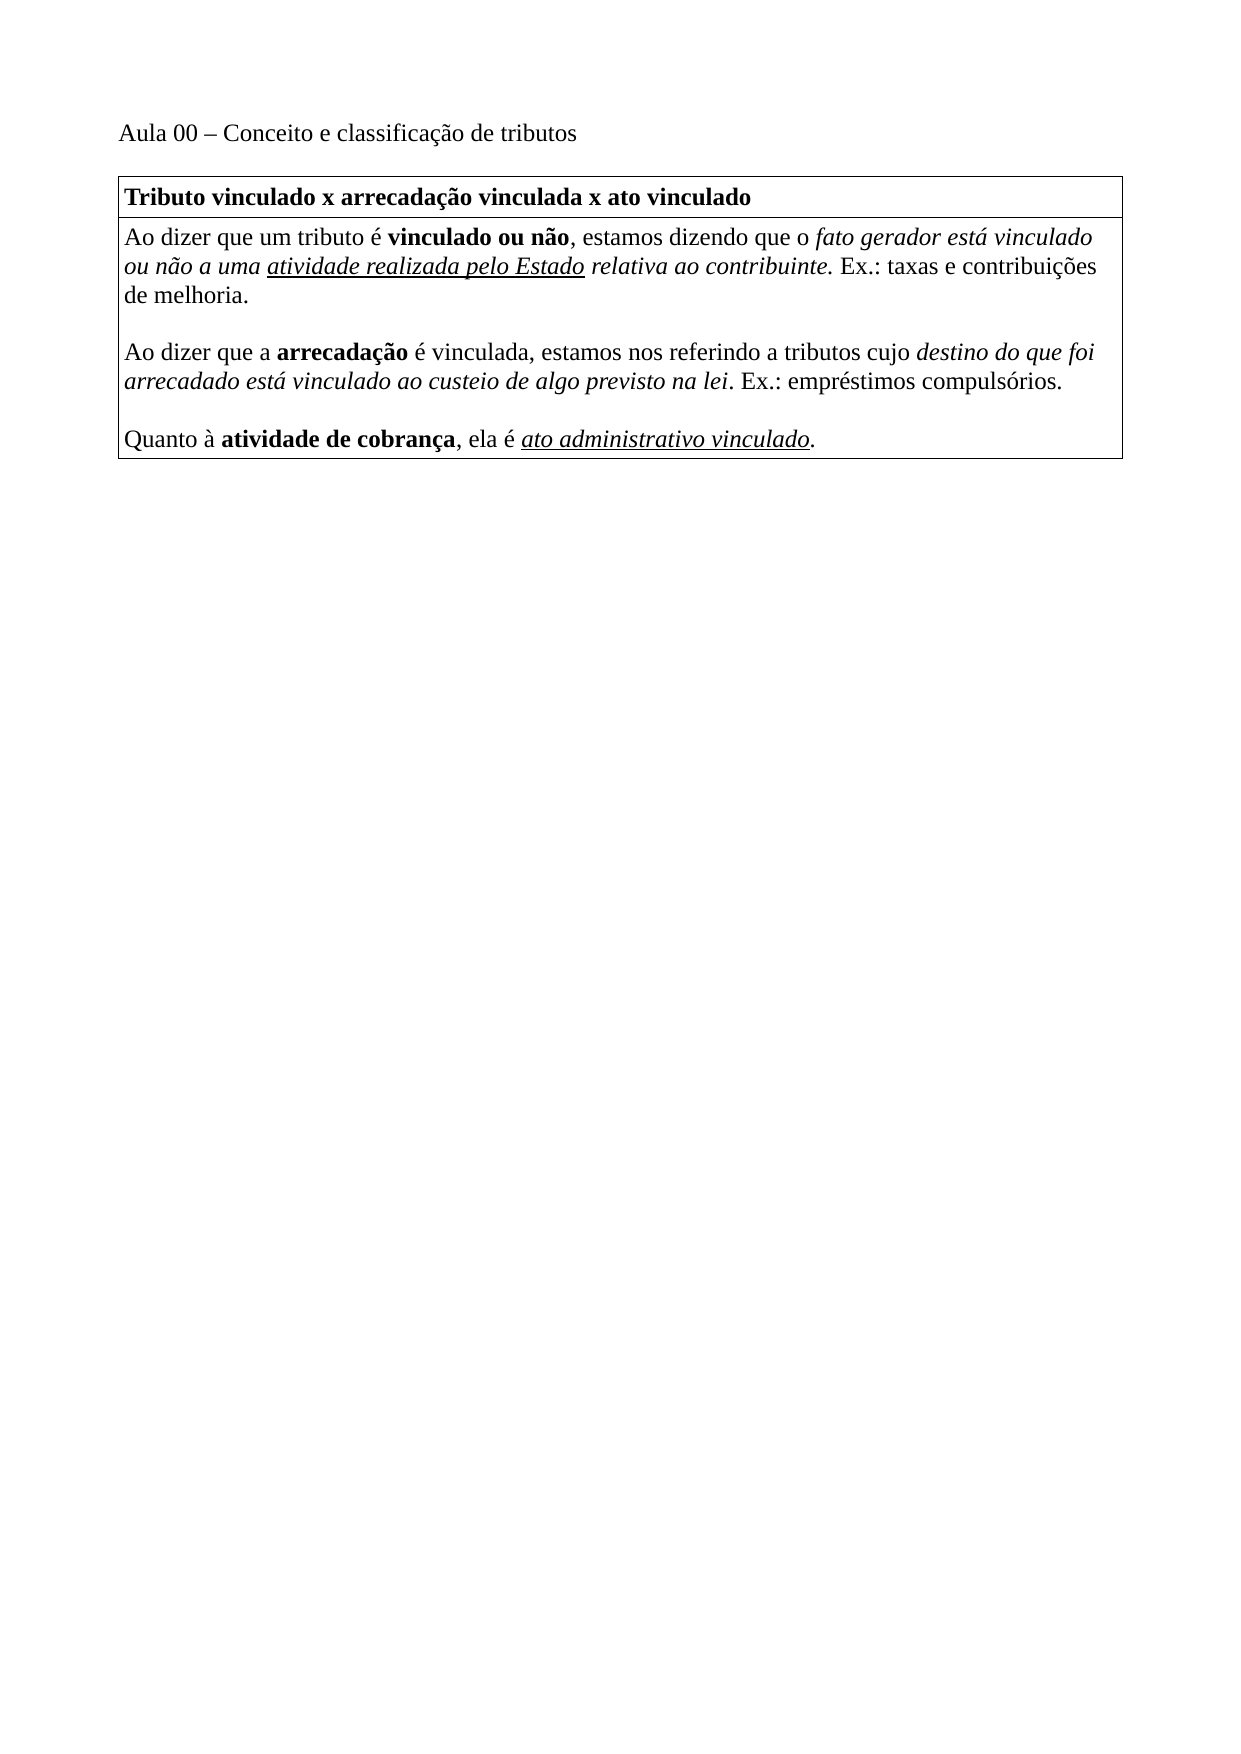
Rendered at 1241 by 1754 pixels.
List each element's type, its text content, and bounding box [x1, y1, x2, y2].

table_header Tributo vinculado x arrecadação vinculada x ato vinculado [119, 177, 1122, 217]
table_cell Ao dizer que um tributo é vinculado ou não, estamos dizendo que o fato gerador está vinculado ou não a uma atividade realizada pelo Estado relativa ao contribuinte. Ex.: taxas e contribuições de melhoria. Ao dizer que a arrecadação é vinculada, estamos nos referindo a tributos cujo destino do que foi arrecadado está vinculado ao custeio de algo previsto na lei. Ex.: empréstimos compulsórios. Quanto à atividade de cobrança, ela é ato administrativo vinculado. [119, 218, 1122, 458]
